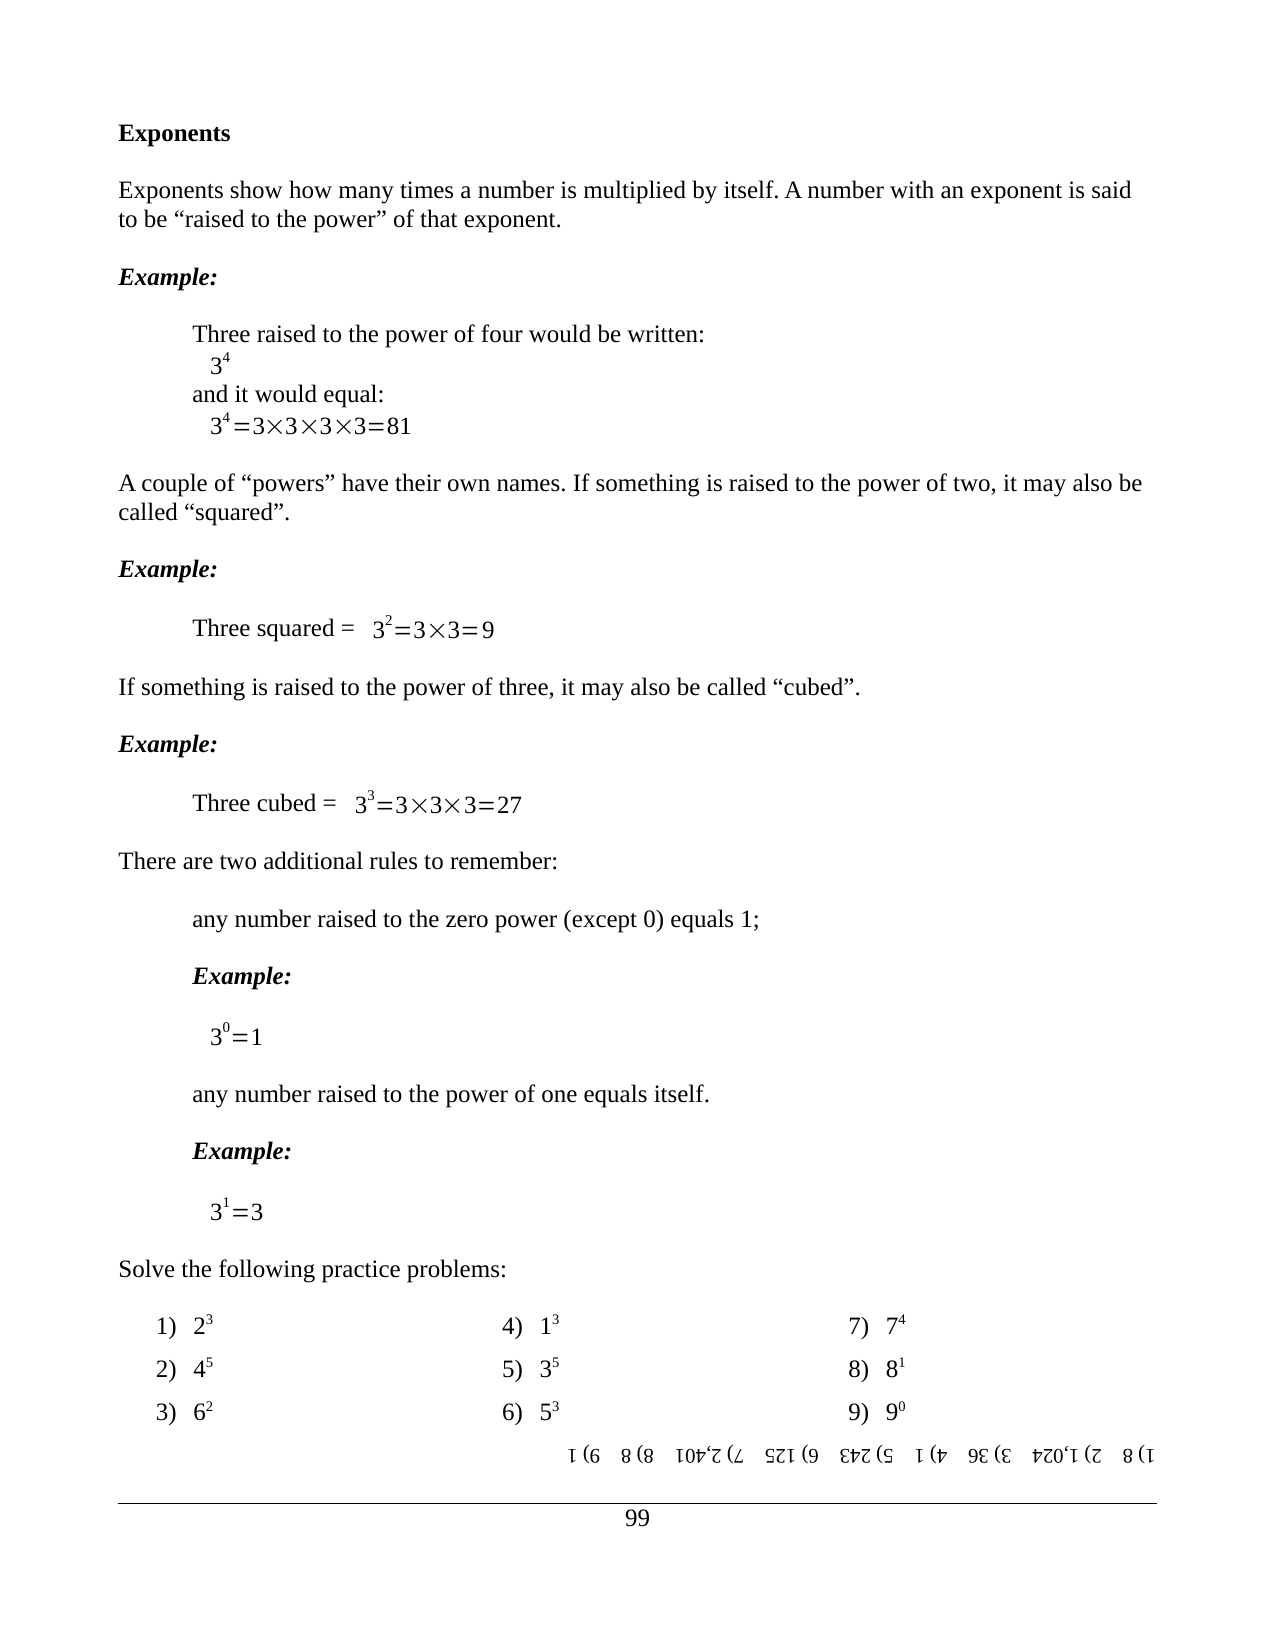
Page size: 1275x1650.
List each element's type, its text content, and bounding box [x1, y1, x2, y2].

text Example: [192, 1136, 1157, 1165]
text any number raised to the zero power (except 0) equals 1; [192, 904, 1157, 933]
list 81 [848, 1354, 1157, 1383]
list 23 [156, 1311, 464, 1340]
list 53 [502, 1397, 811, 1426]
text Example: [118, 262, 1157, 291]
text Three cubed = [192, 787, 1157, 818]
text Example: [118, 554, 1157, 583]
text Three squared = [192, 612, 1157, 643]
text Solve the following practice problems: [118, 1254, 1157, 1282]
text If something is raised to the power of three, it may also be called “cubed”. [118, 672, 1157, 700]
list 35 [502, 1354, 811, 1383]
text There are two additional rules to remember: [118, 846, 1157, 875]
list 13 [502, 1311, 811, 1340]
text Example: [118, 729, 1157, 758]
list 90 [848, 1397, 1157, 1426]
text A couple of “powers” have their own names. If something is raised to the power of two, it may also be called “squared”. [118, 468, 1157, 525]
text Example: [192, 961, 1157, 990]
list 74 [848, 1311, 1157, 1340]
list 62 [156, 1397, 464, 1426]
text Three raised to the power of four would be written: [192, 319, 1157, 348]
text any number raised to the power of one equals itself. [192, 1079, 1157, 1108]
text Exponents show how many times a number is multiplied by itself. A number with an exponent is said to be “raised to the power” of that exponent. [118, 176, 1157, 233]
text Exponents [118, 118, 1157, 147]
text and it would equal: [192, 379, 1157, 408]
list 45 [156, 1354, 464, 1383]
